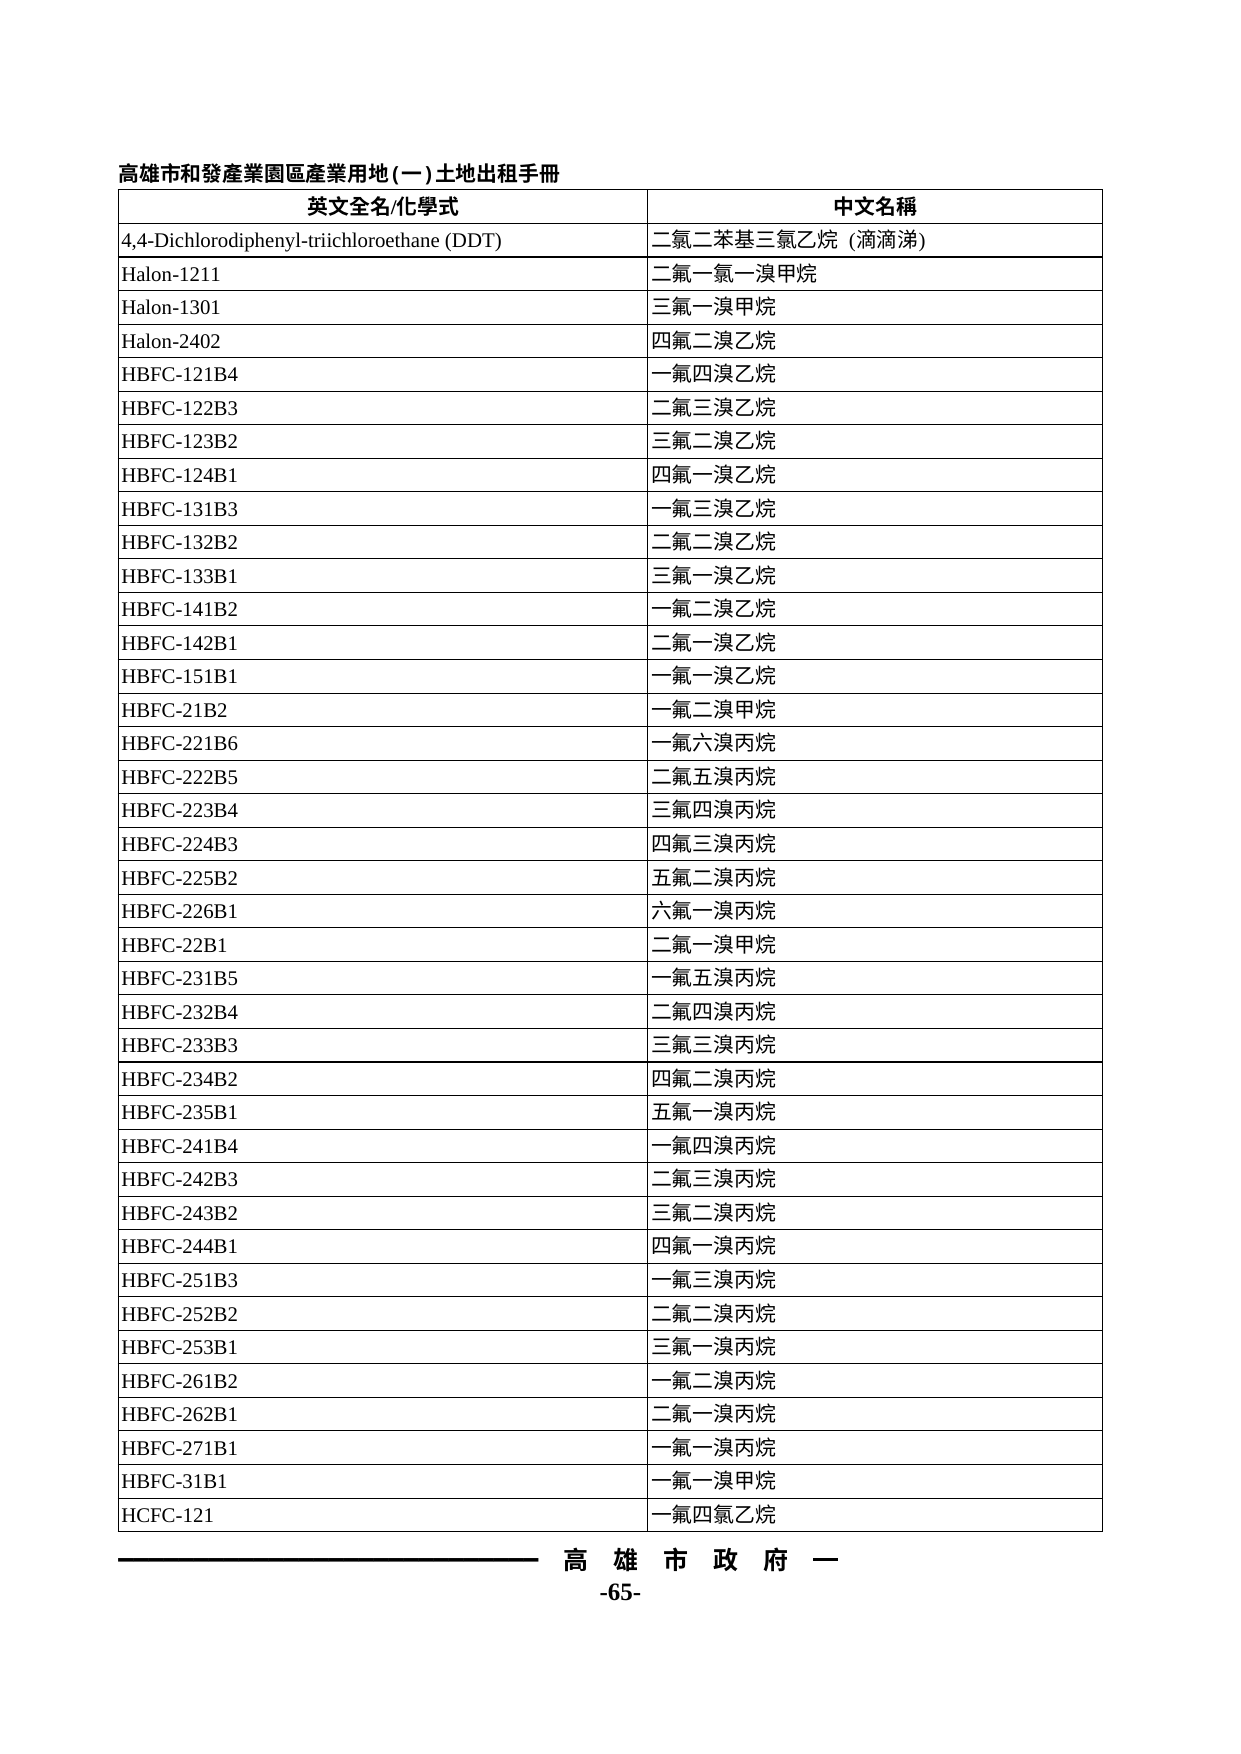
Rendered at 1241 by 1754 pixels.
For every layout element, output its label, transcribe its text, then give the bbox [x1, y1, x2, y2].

table_cell HBFC-31B1 [119, 1465, 647, 1497]
table_cell 一氟五溴丙烷 [648, 962, 1102, 994]
table_cell HBFC-121B4 [119, 358, 647, 391]
table_cell HBFC-234B2 [119, 1063, 647, 1095]
table_cell 一氟二溴甲烷 [648, 694, 1102, 726]
table_cell HBFC-231B5 [119, 962, 647, 994]
table_cell 四氟三溴丙烷 [648, 828, 1102, 860]
table_cell HBFC-262B1 [119, 1398, 647, 1430]
table_cell 一氟一溴甲烷 [648, 1465, 1102, 1497]
table_cell HBFC-251B3 [119, 1264, 647, 1296]
table_cell Halon‑1211 [119, 258, 647, 290]
table_cell Halon‑2402 [119, 325, 647, 357]
table_cell 三氟四溴丙烷 [648, 794, 1102, 827]
table_cell HBFC-123B2 [119, 425, 647, 458]
table_cell 二氟二溴丙烷 [648, 1297, 1102, 1330]
table_cell 4,4-Dichlorodiphenyl-triichloroethane (DDT) [119, 224, 647, 256]
table_cell 四氟二溴丙烷 [648, 1063, 1102, 1095]
table_cell HBFC-122B3 [119, 392, 647, 424]
table_cell 二氟三溴乙烷 [648, 392, 1102, 424]
table_cell HBFC-244B1 [119, 1230, 647, 1263]
table_cell 二氟二溴乙烷 [648, 526, 1102, 558]
table_cell 一氟三溴乙烷 [648, 492, 1102, 525]
table_cell 四氟一溴乙烷 [648, 459, 1102, 491]
table_cell 二氟一溴丙烷 [648, 1398, 1102, 1430]
table_cell HBFC-241B4 [119, 1130, 647, 1162]
table_cell 三氟一溴甲烷 [648, 291, 1102, 323]
table_cell HBFC-141B2 [119, 593, 647, 625]
table_cell 二氯二苯基三氯乙烷 (滴滴涕) [648, 224, 1102, 256]
table_cell HBFC-271B1 [119, 1431, 647, 1464]
table_cell HBFC-243B2 [119, 1197, 647, 1229]
table_cell 一氟一溴乙烷 [648, 660, 1102, 692]
table_cell 三氟二溴丙烷 [648, 1197, 1102, 1229]
table_cell HBFC-225B2 [119, 861, 647, 894]
table_cell 一氟三溴丙烷 [648, 1264, 1102, 1296]
table_cell HBFC-224B3 [119, 828, 647, 860]
table_header 中文名稱 [648, 190, 1102, 223]
table_cell HBFC-253B1 [119, 1331, 647, 1363]
table_cell 二氟一溴乙烷 [648, 626, 1102, 659]
table_cell 四氟二溴乙烷 [648, 325, 1102, 357]
table_cell 一氟二溴丙烷 [648, 1364, 1102, 1397]
table_cell 一氟四溴丙烷 [648, 1130, 1102, 1162]
table_cell 六氟一溴丙烷 [648, 895, 1102, 927]
table_cell 三氟三溴丙烷 [648, 1029, 1102, 1061]
table_cell HBFC-222B5 [119, 761, 647, 793]
table_cell HBFC-221B6 [119, 727, 647, 759]
table_cell 三氟一溴丙烷 [648, 1331, 1102, 1363]
table_cell HBFC-233B3 [119, 1029, 647, 1061]
table_cell HBFC-133B1 [119, 559, 647, 592]
table_cell HBFC-226B1 [119, 895, 647, 927]
table_cell 四氟一溴丙烷 [648, 1230, 1102, 1263]
table_cell 一氟四氯乙烷 [648, 1499, 1102, 1531]
table_cell HBFC-132B2 [119, 526, 647, 558]
table_cell 二氟四溴丙烷 [648, 995, 1102, 1028]
table_cell 二氟一溴甲烷 [648, 928, 1102, 961]
table_cell HBFC-22B1 [119, 928, 647, 961]
table_cell 二氟一氯一溴甲烷 [648, 258, 1102, 290]
table_cell 三氟一溴乙烷 [648, 559, 1102, 592]
table_cell 一氟四溴乙烷 [648, 358, 1102, 391]
table_cell 二氟五溴丙烷 [648, 761, 1102, 793]
table_cell 一氟一溴丙烷 [648, 1431, 1102, 1464]
table_cell HBFC-142B1 [119, 626, 647, 659]
table_cell HBFC-151B1 [119, 660, 647, 692]
table_cell HBFC-21B2 [119, 694, 647, 726]
table_header 英文全名/化學式 [119, 190, 647, 223]
table_cell HBFC-261B2 [119, 1364, 647, 1397]
table_cell HBFC-252B2 [119, 1297, 647, 1330]
table_cell 一氟二溴乙烷 [648, 593, 1102, 625]
table_cell 五氟一溴丙烷 [648, 1096, 1102, 1128]
table_cell 三氟二溴乙烷 [648, 425, 1102, 458]
table_cell HBFC-232B4 [119, 995, 647, 1028]
table_cell 二氟三溴丙烷 [648, 1163, 1102, 1196]
table_cell 一氟六溴丙烷 [648, 727, 1102, 759]
table_cell HBFC-242B3 [119, 1163, 647, 1196]
table_cell HBFC-223B4 [119, 794, 647, 827]
table_cell HBFC-235B1 [119, 1096, 647, 1128]
table_cell HCFC‑121 [119, 1499, 647, 1531]
table_cell HBFC-124B1 [119, 459, 647, 491]
table_cell HBFC-131B3 [119, 492, 647, 525]
table_cell Halon‑1301 [119, 291, 647, 323]
table_cell 五氟二溴丙烷 [648, 861, 1102, 894]
